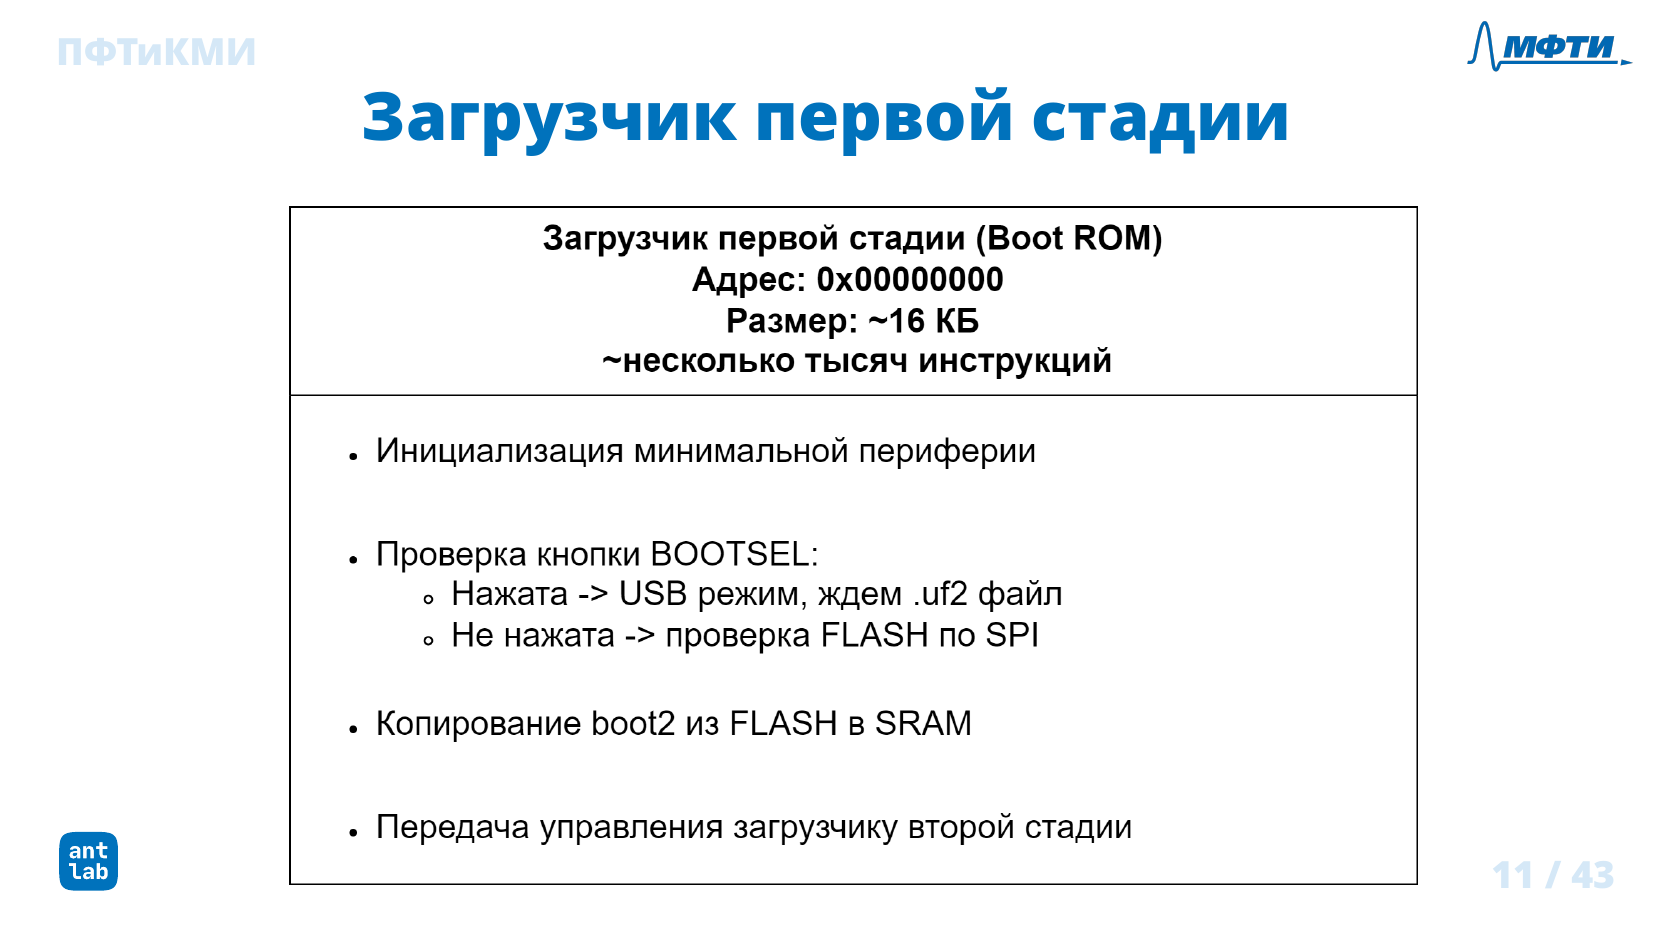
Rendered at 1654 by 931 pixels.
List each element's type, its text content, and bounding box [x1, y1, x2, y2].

picture [289, 206, 1418, 885]
title Загрузчик первой стадии [82, 20, 1571, 209]
picture [1446, 0, 1654, 93]
